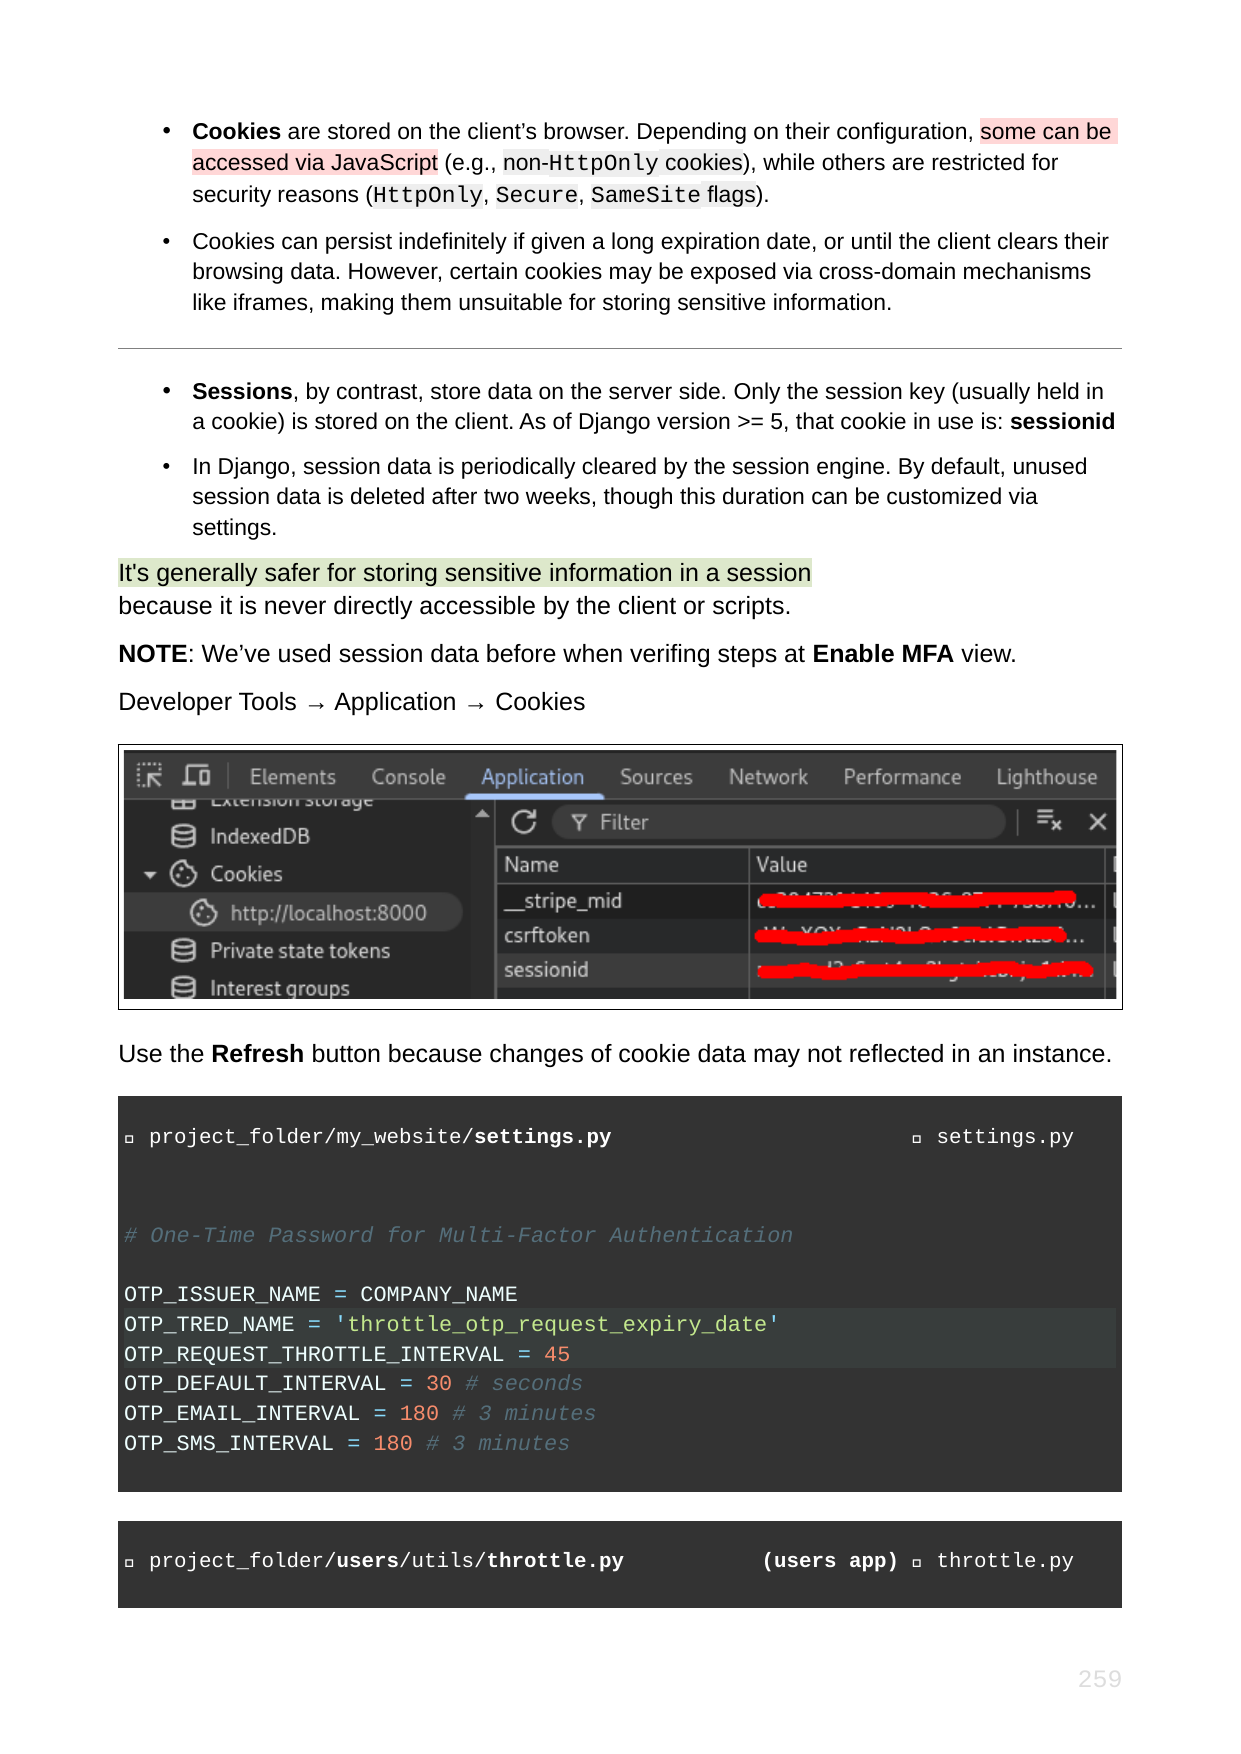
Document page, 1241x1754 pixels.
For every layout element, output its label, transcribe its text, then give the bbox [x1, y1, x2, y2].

text NOTE: We’ve used session data before when verifing steps at Enable MFA view. [118, 639, 1122, 668]
list Cookies are stored on the client’s browser. Depending on their configuration, some can be accessed via JavaScript (e.g., non-HttpOnly cookies), while others are restricted for security reasons (HttpOnly, Secure, SameSite flags). [162, 118, 1122, 209]
list Cookies can persist indefinitely if given a long expiration date, or until the client clears their browsing data. However, certain cookies may be exposed via cross-domain mechanisms like iframes, making them unsuitable for storing sensitive information. [162, 228, 1122, 315]
list Sessions, by contrast, store data on the server side. Only the session key (usually held in a cookie) is stored on the client. As of Django version >= 5, that cookie in use is: sessionid [162, 378, 1122, 435]
table_header [119, 745, 1122, 1009]
text It's generally safer for storing sensitive information in a session because it is never directly accessible by the client or scripts. [118, 558, 1122, 620]
table_header 📝 project_folder/users/utils/throttle.py (users app) 🐍 throttle.py [118, 1521, 1122, 1608]
text Developer Tools → Application → Cookies [118, 687, 1122, 715]
picture [123, 750, 1117, 999]
table_header 📝 project_folder/my_website/settings.py 🐍 settings.py [118, 1096, 1122, 1184]
list In Django, session data is periodically cleared by the session engine. By default, unused session data is deleted after two weeks, though this duration can be customized via settings. [162, 453, 1122, 540]
text Use the Refresh button because changes of cookie data may not reflected in an instance. [118, 1039, 1122, 1068]
table_cell # One-Time Password for Multi-Factor Authentication OTP_ISSUER_NAME = COMPANY_NAME OTP_TRED_NAME = 'throttle_otp_request_expiry_date' OTP_REQUEST_THROTTLE_INTERVAL = 45 OTP_DEFAULT_INTERVAL = 30 # seconds OTP_EMAIL_INTERVAL = 180 # 3 minutes OTP_SMS_INTERVAL = 180 # 3 minutes [118, 1184, 1122, 1492]
